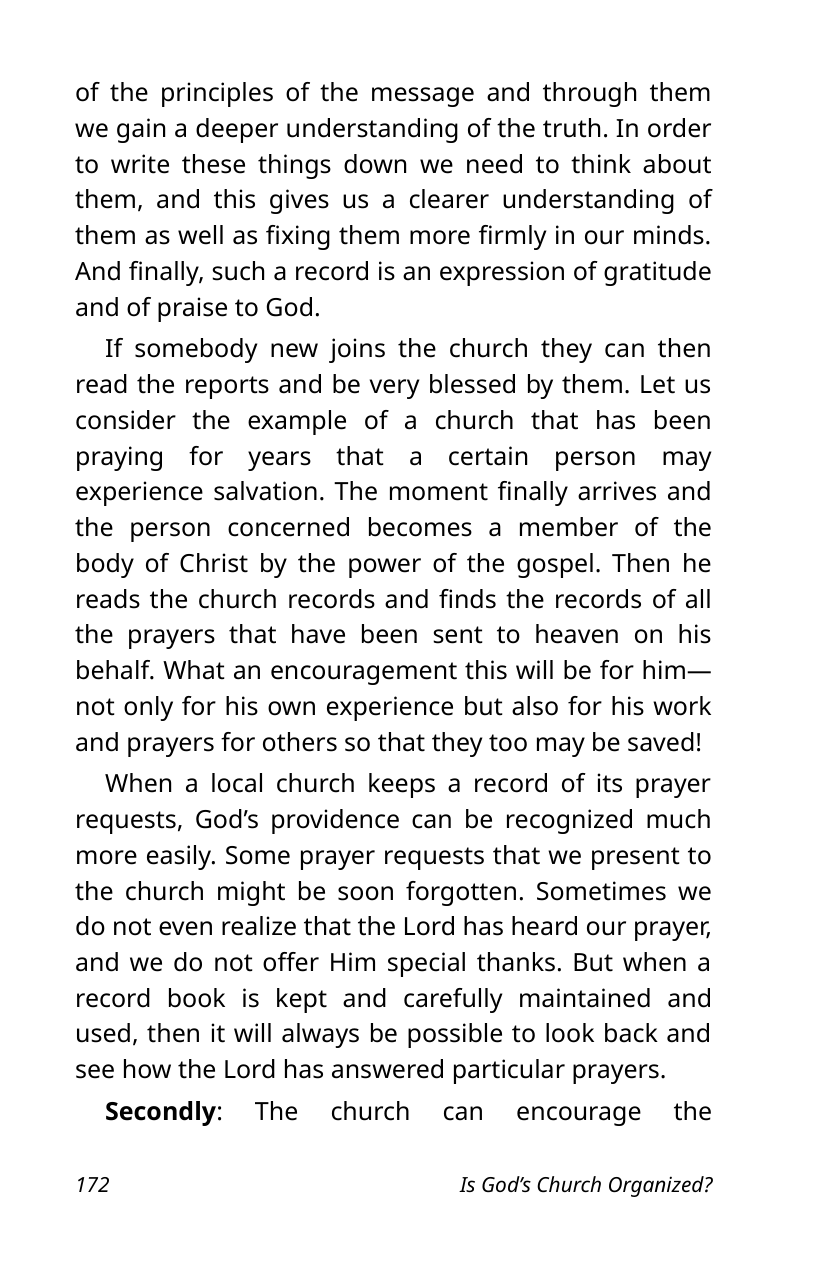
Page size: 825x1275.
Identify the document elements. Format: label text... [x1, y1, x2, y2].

text of the principles of the message and through them we gain a deeper understanding of the truth. In order to write these things down we need to think about them, and this gives us a clearer understanding of them as well as fixing them more firmly in our minds. And finally, such a record is an expression of gratitude and of praise to God. [75, 75, 712, 323]
text If somebody new joins the church they can then read the reports and be very blessed by them. Let us consider the example of a church that has been praying for years that a certain person may experience salvation. The moment finally arrives and the person concerned becomes a member of the body of Christ by the power of the gospel. Then he reads the church records and finds the records of all the prayers that have been sent to heaven on his behalf. What an encouragement this will be for him—not only for his own experience but also for his work and prayers for others so that they too may be saved! [75, 331, 712, 758]
text When a local church keeps a record of its prayer requests, God’s providence can be recognized much more easily. Some prayer requests that we present to the church might be soon forgotten. Sometimes we do not even realize that the Lord has heard our prayer, and we do not offer Him special thanks. But when a record book is kept and carefully maintained and used, then it will always be possible to look back and see how the Lord has answered particular prayers. [75, 766, 712, 1086]
text Secondly: The church can encourage the [75, 1093, 712, 1128]
